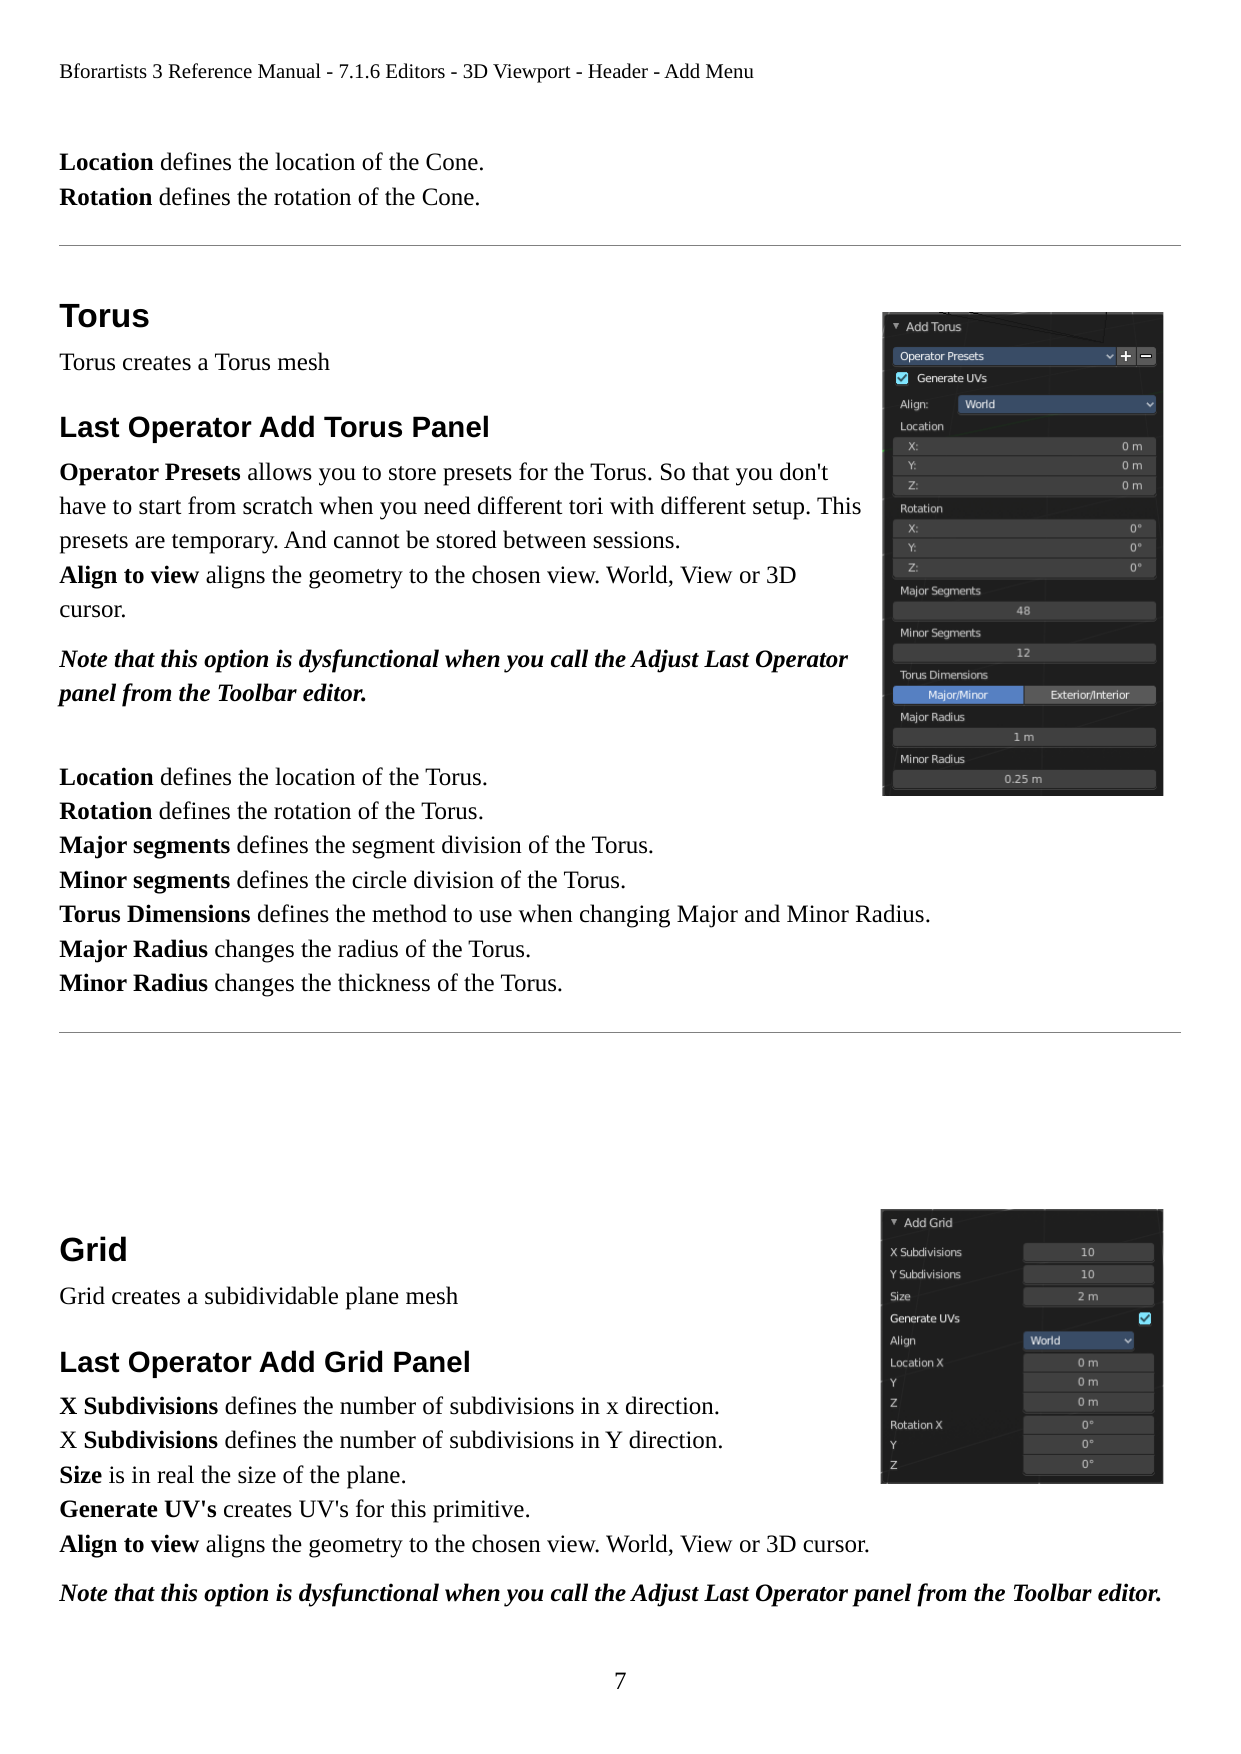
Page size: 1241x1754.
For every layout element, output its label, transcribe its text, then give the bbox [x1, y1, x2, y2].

text Torus creates a Torus mesh [59, 347, 882, 376]
subtitle [1164, 1230, 1181, 1268]
picture [880, 1209, 1164, 1484]
subtitle Torus [59, 296, 1181, 334]
text Location defines the location of the Cone. Rotation defines the rotation of the Cone. [59, 113, 1181, 210]
text Operator Presets allows you to store presets for the Torus. So that you don't have to start from scratch when you need different tori with different setup. This presets are temporary. And cannot be stored between sessions. Align to view aligns the geometry to the chosen view. World, View or 3D cursor. [59, 457, 882, 623]
subtitle Last Operator Add Grid Panel [59, 1344, 880, 1378]
text Note that this option is dysfunctional when you call the Adjust Last Operator panel from the Toolbar editor. [59, 644, 882, 707]
text Location defines the location of the Torus. Rotation defines the rotation of the Torus. Major segments defines the segment division of the Torus. Minor segments defines the circle division of the Torus. Torus Dimensions defines the method to use when changing Major and Minor Radius. Major Radius changes the radius of the Torus. Minor Radius changes the thickness of the Torus. [59, 727, 1181, 997]
subtitle Grid [59, 1230, 880, 1268]
text X Subdivisions defines the number of subdivisions in x direction. X Subdivisions defines the number of subdivisions in Y direction. Size is in real the size of the plane. Generate UV's creates UV's for this primitive. Align to view aligns the geometry to the chosen view. World, View or 3D cursor. [59, 1391, 1181, 1557]
text Note that this option is dysfunctional when you call the Adjust Last Operator panel from the Toolbar editor. [59, 1578, 1181, 1607]
subtitle Last Operator Add Torus Panel [59, 410, 882, 444]
picture [882, 312, 1164, 796]
subtitle [1164, 1344, 1181, 1378]
text Grid creates a subidividable plane mesh [59, 1281, 880, 1310]
